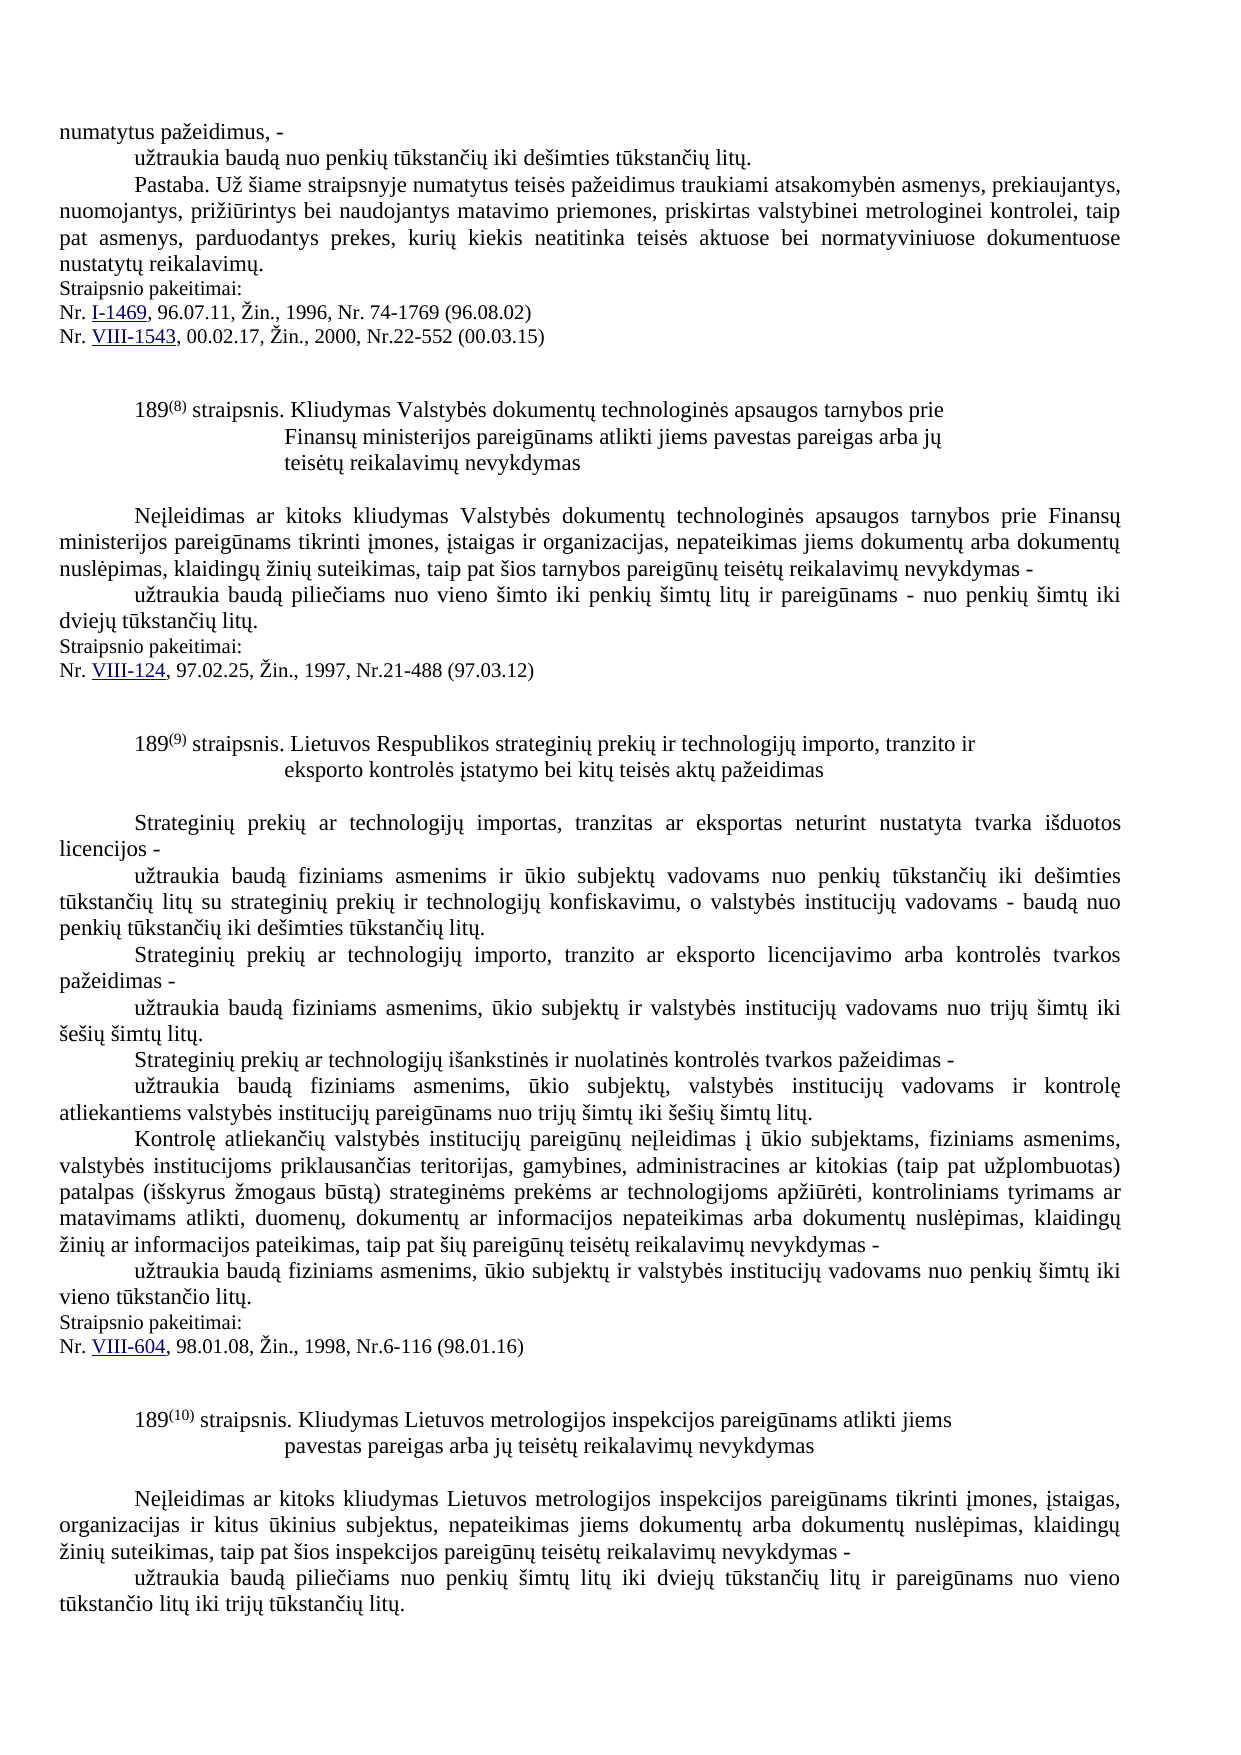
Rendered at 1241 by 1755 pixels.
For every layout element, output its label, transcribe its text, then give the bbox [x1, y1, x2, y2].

text Nr. VIII-124, 97.02.25, Žin., 1997, Nr.21-488 (97.03.12) [59, 658, 1122, 682]
text Kontrolę atliekančių valstybės institucijų pareigūnų neįleidimas į ūkio subjektams, fiziniams asmenims, valstybės institucijoms priklausančias teritorijas, gamybines, administracines ar kitokias (taip pat užplombuotas) patalpas (išskyrus žmogaus būstą) strateginėms prekėms ar technologijoms apžiūrėti, kontroliniams tyrimams ar matavimams atlikti, duomenų, dokumentų ar informacijos nepateikimas arba dokumentų nuslėpimas, klaidingų žinių ar informacijos pateikimas, taip pat šių pareigūnų teisėtų reikalavimų nevykdymas - [59, 1125, 1122, 1257]
text 189(8) straipsnis. Kliudymas Valstybės dokumentų technologinės apsaugos tarnybos prie [59, 397, 1122, 423]
text Nr. VIII-1543, 00.02.17, Žin., 2000, Nr.22-552 (00.03.15) [59, 324, 1122, 348]
text Neįleidimas ar kitoks kliudymas Lietuvos metrologijos inspekcijos pareigūnams tikrinti įmones, įstaigas, organizacijas ir kitus ūkinius subjektus, nepateikimas jiems dokumentų arba dokumentų nuslėpimas, klaidingų žinių suteikimas, taip pat šios inspekcijos pareigūnų teisėtų reikalavimų nevykdymas - [59, 1485, 1122, 1564]
text Straipsnio pakeitimai: [59, 634, 1122, 658]
text 189(10) straipsnis. Kliudymas Lietuvos metrologijos inspekcijos pareigūnams atlikti jiems [59, 1406, 1122, 1432]
text užtraukia baudą fiziniams asmenims, ūkio subjektų ir valstybės institucijų vadovams nuo trijų šimtų iki šešių šimtų litų. [59, 993, 1122, 1046]
text užtraukia baudą piliečiams nuo penkių šimtų litų iki dviejų tūkstančių litų ir pareigūnams nuo vieno tūkstančio litų iki trijų tūkstančių litų. [59, 1564, 1122, 1617]
text užtraukia baudą fiziniams asmenims ir ūkio subjektų vadovams nuo penkių tūkstančių iki dešimties tūkstančių litų su strateginių prekių ir technologijų konfiskavimu, o valstybės institucijų vadovams - baudą nuo penkių tūkstančių iki dešimties tūkstančių litų. [59, 862, 1122, 941]
text Finansų ministerijos pareigūnams atlikti jiems pavestas pareigas arba jų [284, 423, 1122, 449]
text Strateginių prekių ar technologijų importas, tranzitas ar eksportas neturint nustatyta tvarka išduotos licencijos - [59, 809, 1122, 862]
text Straipsnio pakeitimai: [59, 276, 1122, 300]
text Pastaba. Už šiame straipsnyje numatytus teisės pažeidimus traukiami atsakomybėn asmenys, prekiaujantys, nuomojantys, prižiūrintys bei naudojantys matavimo priemones, priskirtas valstybinei metrologinei kontrolei, taip pat asmenys, parduodantys prekes, kurių kiekis neatitinka teisės aktuose bei normatyviniuose dokumentuose nustatytų reikalavimų. [59, 171, 1122, 276]
text Strateginių prekių ar technologijų importo, tranzito ar eksporto licencijavimo arba kontrolės tvarkos pažeidimas - [59, 941, 1122, 993]
text teisėtų reikalavimų nevykdymas [284, 449, 1122, 476]
text eksporto kontrolės įstatymo bei kitų teisės aktų pažeidimas [284, 756, 1122, 783]
text Strateginių prekių ar technologijų išankstinės ir nuolatinės kontrolės tvarkos pažeidimas - [59, 1046, 1122, 1073]
text 189(9) straipsnis. Lietuvos Respublikos strateginių prekių ir technologijų importo, tranzito ir [134, 730, 1122, 756]
text užtraukia baudą piliečiams nuo vieno šimto iki penkių šimtų litų ir pareigūnams - nuo penkių šimtų iki dviejų tūkstančių litų. [59, 581, 1122, 634]
text Straipsnio pakeitimai: [59, 1310, 1122, 1334]
text numatytus pažeidimus, - [59, 118, 1122, 144]
text užtraukia baudą nuo penkių tūkstančių iki dešimties tūkstančių litų. [59, 144, 1122, 171]
text užtraukia baudą fiziniams asmenims, ūkio subjektų ir valstybės institucijų vadovams nuo penkių šimtų iki vieno tūkstančio litų. [59, 1257, 1122, 1310]
text Nr. VIII-604, 98.01.08, Žin., 1998, Nr.6-116 (98.01.16) [59, 1334, 1122, 1358]
text užtraukia baudą fiziniams asmenims, ūkio subjektų, valstybės institucijų vadovams ir kontrolę atliekantiems valstybės institucijų pareigūnams nuo trijų šimtų iki šešių šimtų litų. [59, 1073, 1122, 1125]
text Nr. I-1469, 96.07.11, Žin., 1996, Nr. 74-1769 (96.08.02) [59, 300, 1122, 324]
text pavestas pareigas arba jų teisėtų reikalavimų nevykdymas [209, 1432, 1122, 1459]
text Neįleidimas ar kitoks kliudymas Valstybės dokumentų technologinės apsaugos tarnybos prie Finansų ministerijos pareigūnams tikrinti įmones, įstaigas ir organizacijas, nepateikimas jiems dokumentų arba dokumentų nuslėpimas, klaidingų žinių suteikimas, taip pat šios tarnybos pareigūnų teisėtų reikalavimų nevykdymas - [59, 502, 1122, 581]
